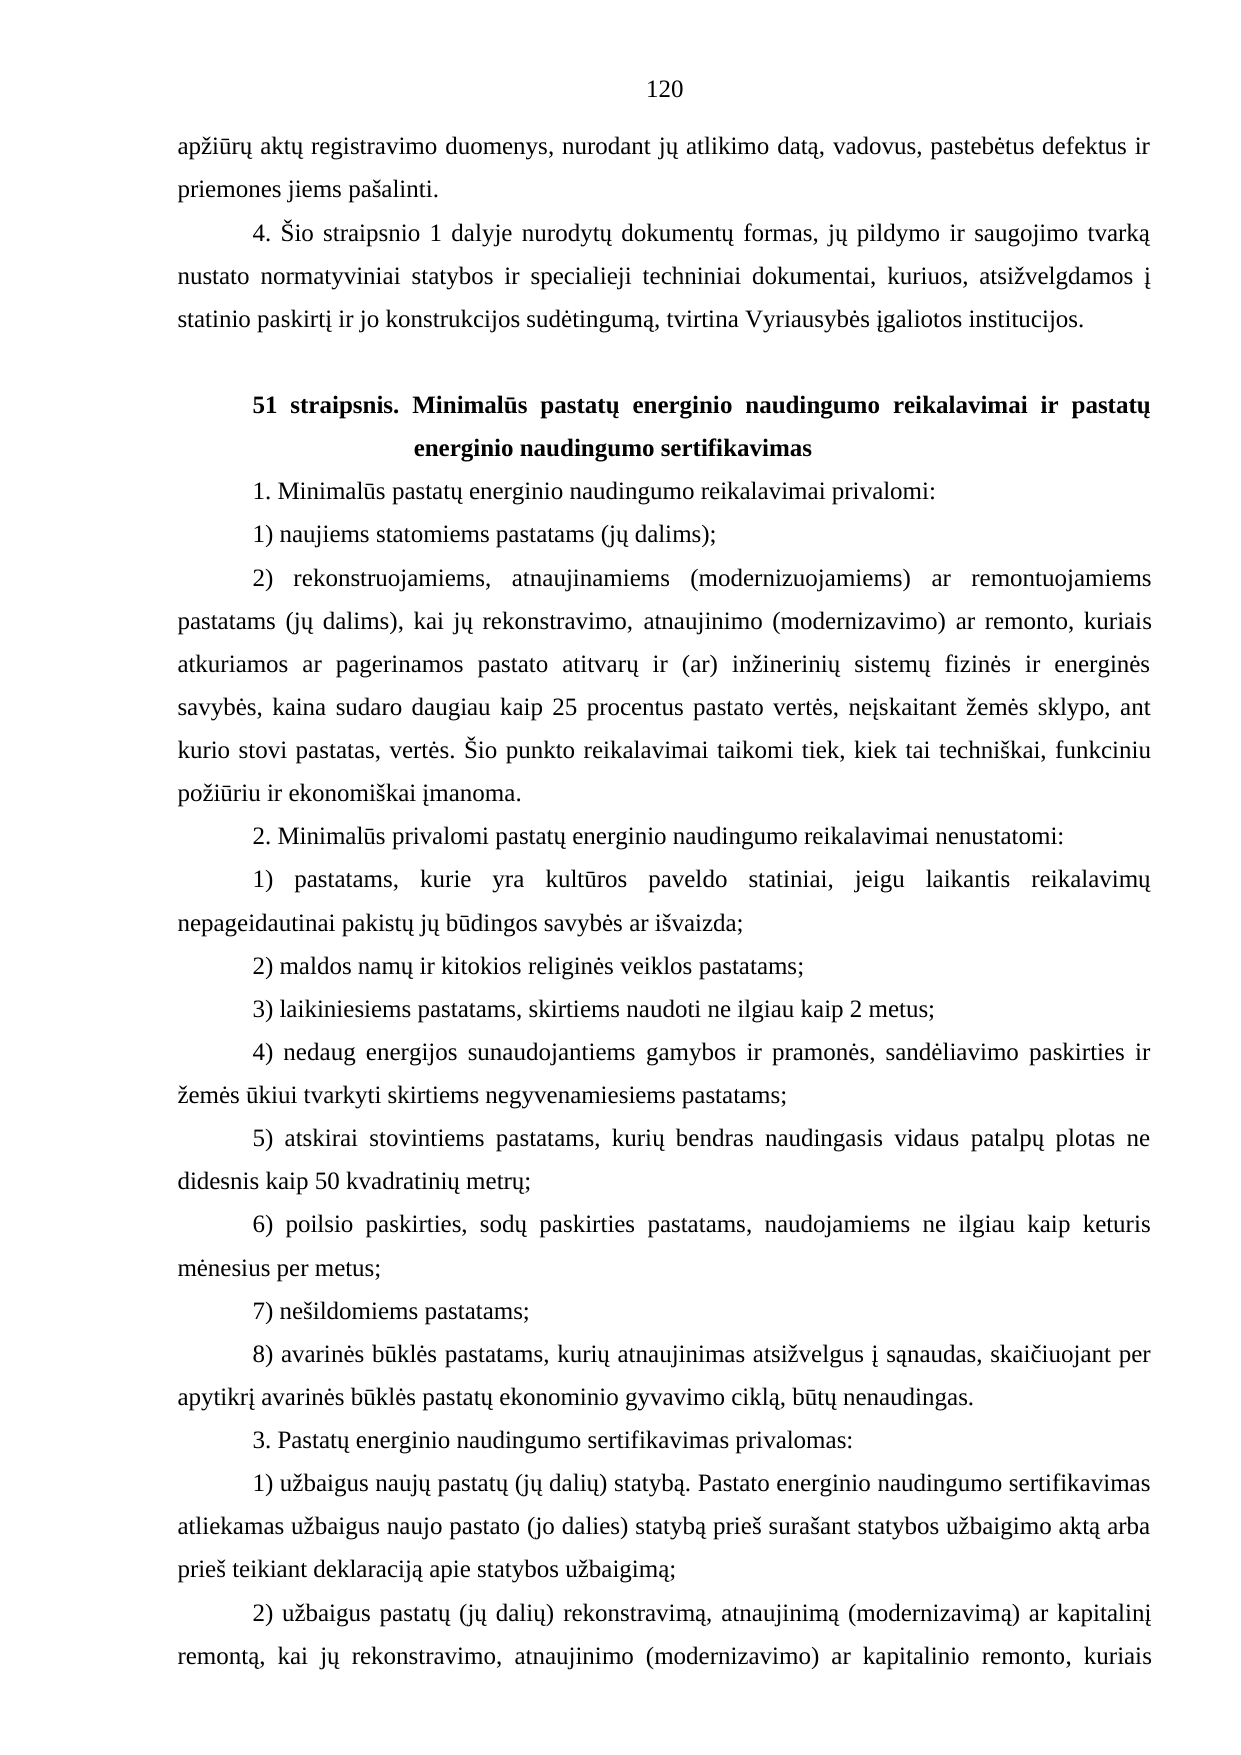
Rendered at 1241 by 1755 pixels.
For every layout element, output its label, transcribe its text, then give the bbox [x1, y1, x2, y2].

text 1) naujiems statomiems pastatams (jų dalims); [177, 519, 1152, 548]
text 1) užbaigus naujų pastatų (jų dalių) statybą. Pastato energinio naudingumo sertifikavimas atliekamas užbaigus naujo pastato (jo dalies) statybą prieš surašant statybos užbaigimo aktą arba prieš teikiant deklaraciją apie statybos užbaigimą; [177, 1468, 1152, 1583]
text 2. Minimalūs privalomi pastatų energinio naudingumo reikalavimai nenustatomi: [177, 821, 1152, 850]
text 3. Pastatų energinio naudingumo sertifikavimas privalomas: [177, 1425, 1152, 1454]
text apžiūrų aktų registravimo duomenys, nurodant jų atlikimo datą, vadovus, pastebėtus defektus ir priemones jiems pašalinti. [177, 131, 1152, 203]
text 8) avarinės būklės pastatams, kurių atnaujinimas atsižvelgus į sąnaudas, skaičiuojant per apytikrį avarinės būklės pastatų ekonominio gyvavimo ciklą, būtų nenaudingas. [177, 1339, 1152, 1411]
text 6) poilsio paskirties, sodų paskirties pastatams, naudojamiems ne ilgiau kaip keturis mėnesius per metus; [177, 1209, 1152, 1281]
text 1) pastatams, kurie yra kultūros paveldo statiniai, jeigu laikantis reikalavimų nepageidautinai pakistų jų būdingos savybės ar išvaizda; [177, 864, 1152, 936]
text 2) rekonstruojamiems, atnaujinamiems (modernizuojamiems) ar remontuojamiems pastatams (jų dalims), kai jų rekonstravimo, atnaujinimo (modernizavimo) ar remonto, kuriais atkuriamos ar pagerinamos pastato atitvarų ir (ar) inžinerinių sistemų fizinės ir energinės savybės, kaina sudaro daugiau kaip 25 procentus pastato vertės, neįskaitant žemės sklypo, ant kurio stovi pastatas, vertės. Šio punkto reikalavimai taikomi tiek, kiek tai techniškai, funkciniu požiūriu ir ekonomiškai įmanoma. [177, 563, 1152, 807]
text 1. Minimalūs pastatų energinio naudingumo reikalavimai privalomi: [177, 476, 1152, 505]
text 3) laikiniesiems pastatams, skirtiems naudoti ne ilgiau kaip 2 metus; [177, 994, 1152, 1023]
text 4) nedaug energijos sunaudojantiems gamybos ir pramonės, sandėliavimo paskirties ir žemės ūkiui tvarkyti skirtiems negyvenamiesiems pastatams; [177, 1037, 1152, 1109]
text 4. Šio straipsnio 1 dalyje nurodytų dokumentų formas, jų pildymo ir saugojimo tvarką nustato normatyviniai statybos ir specialieji techniniai dokumentai, kuriuos, atsižvelgdamos į statinio paskirtį ir jo konstrukcijos sudėtingumą, tvirtina Vyriausybės įgaliotos institucijos. [177, 218, 1152, 333]
text 51 straipsnis. Minimalūs pastatų energinio naudingumo reikalavimai ir pastatų energinio naudingumo sertifikavimas [252, 390, 1152, 462]
text 5) atskirai stovintiems pastatams, kurių bendras naudingasis vidaus patalpų plotas ne didesnis kaip 50 kvadratinių metrų; [177, 1123, 1152, 1195]
text 2) maldos namų ir kitokios religinės veiklos pastatams; [177, 951, 1152, 979]
text 7) nešildomiems pastatams; [177, 1296, 1152, 1324]
text 2) užbaigus pastatų (jų dalių) rekonstravimą, atnaujinimą (modernizavimą) ar kapitalinį remontą, kai jų rekonstravimo, atnaujinimo (modernizavimo) ar kapitalinio remonto, kuriais [177, 1598, 1152, 1669]
